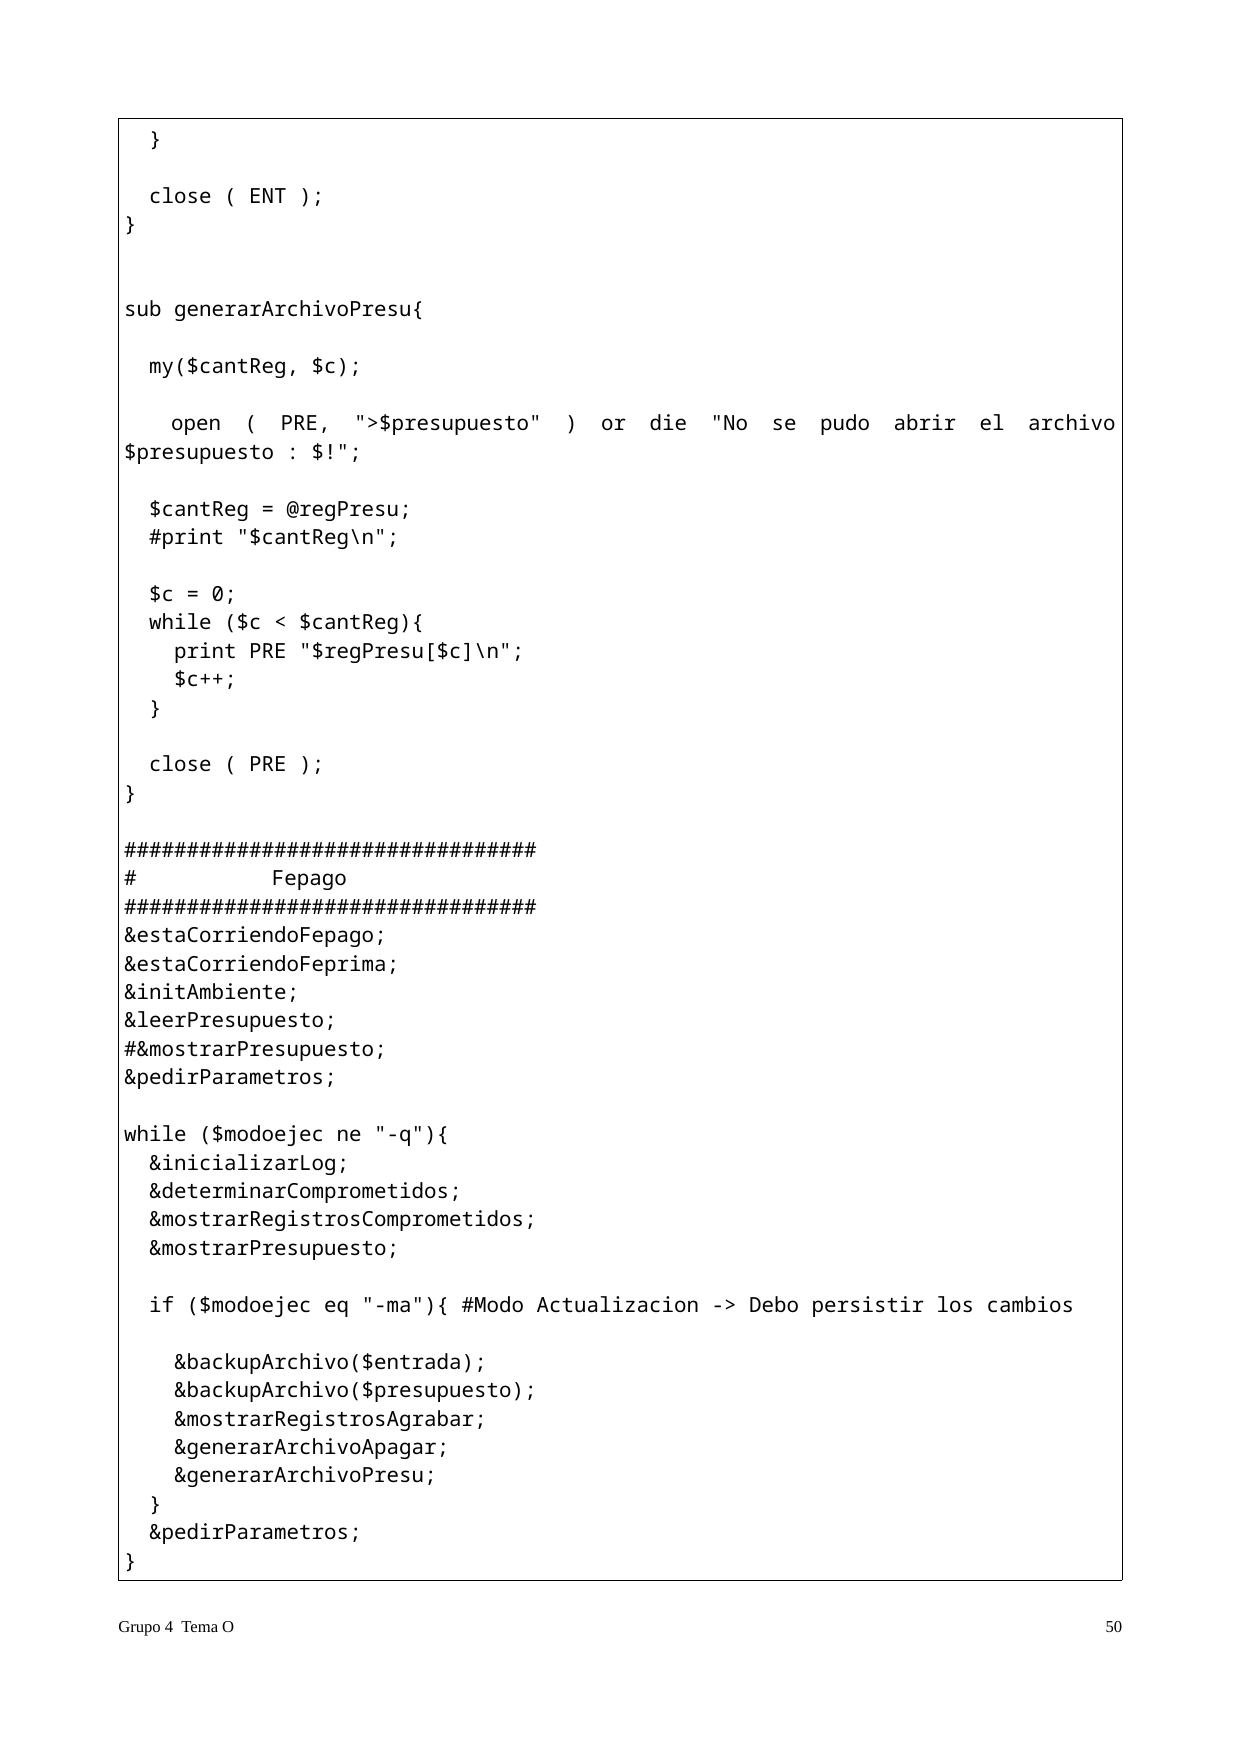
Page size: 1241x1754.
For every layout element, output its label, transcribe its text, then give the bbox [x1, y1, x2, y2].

table_header } close ( ENT ); } sub generarArchivoPresu{ my($cantReg, $c); open ( PRE, ">$presupuesto" ) or die "No se pudo abrir el archivo $presupuesto : $!"; $cantReg = @regPresu; #print "$cantReg\n"; $c = 0; while ($c < $cantReg){ print PRE "$regPresu[$c]\n"; $c++; } close ( PRE ); } ################################# # Fepago ################################# &estaCorriendoFepago; &estaCorriendoFeprima; &initAmbiente; &leerPresupuesto; #&mostrarPresupuesto; &pedirParametros; while ($modoejec ne "-q"){ &inicializarLog; &determinarComprometidos; &mostrarRegistrosComprometidos; &mostrarPresupuesto; if ($modoejec eq "-ma"){ #Modo Actualizacion -> Debo persistir los cambios &backupArchivo($entrada); &backupArchivo($presupuesto); &mostrarRegistrosAgrabar; &generarArchivoApagar; &generarArchivoPresu; } &pedirParametros; } [119, 119, 1122, 1580]
